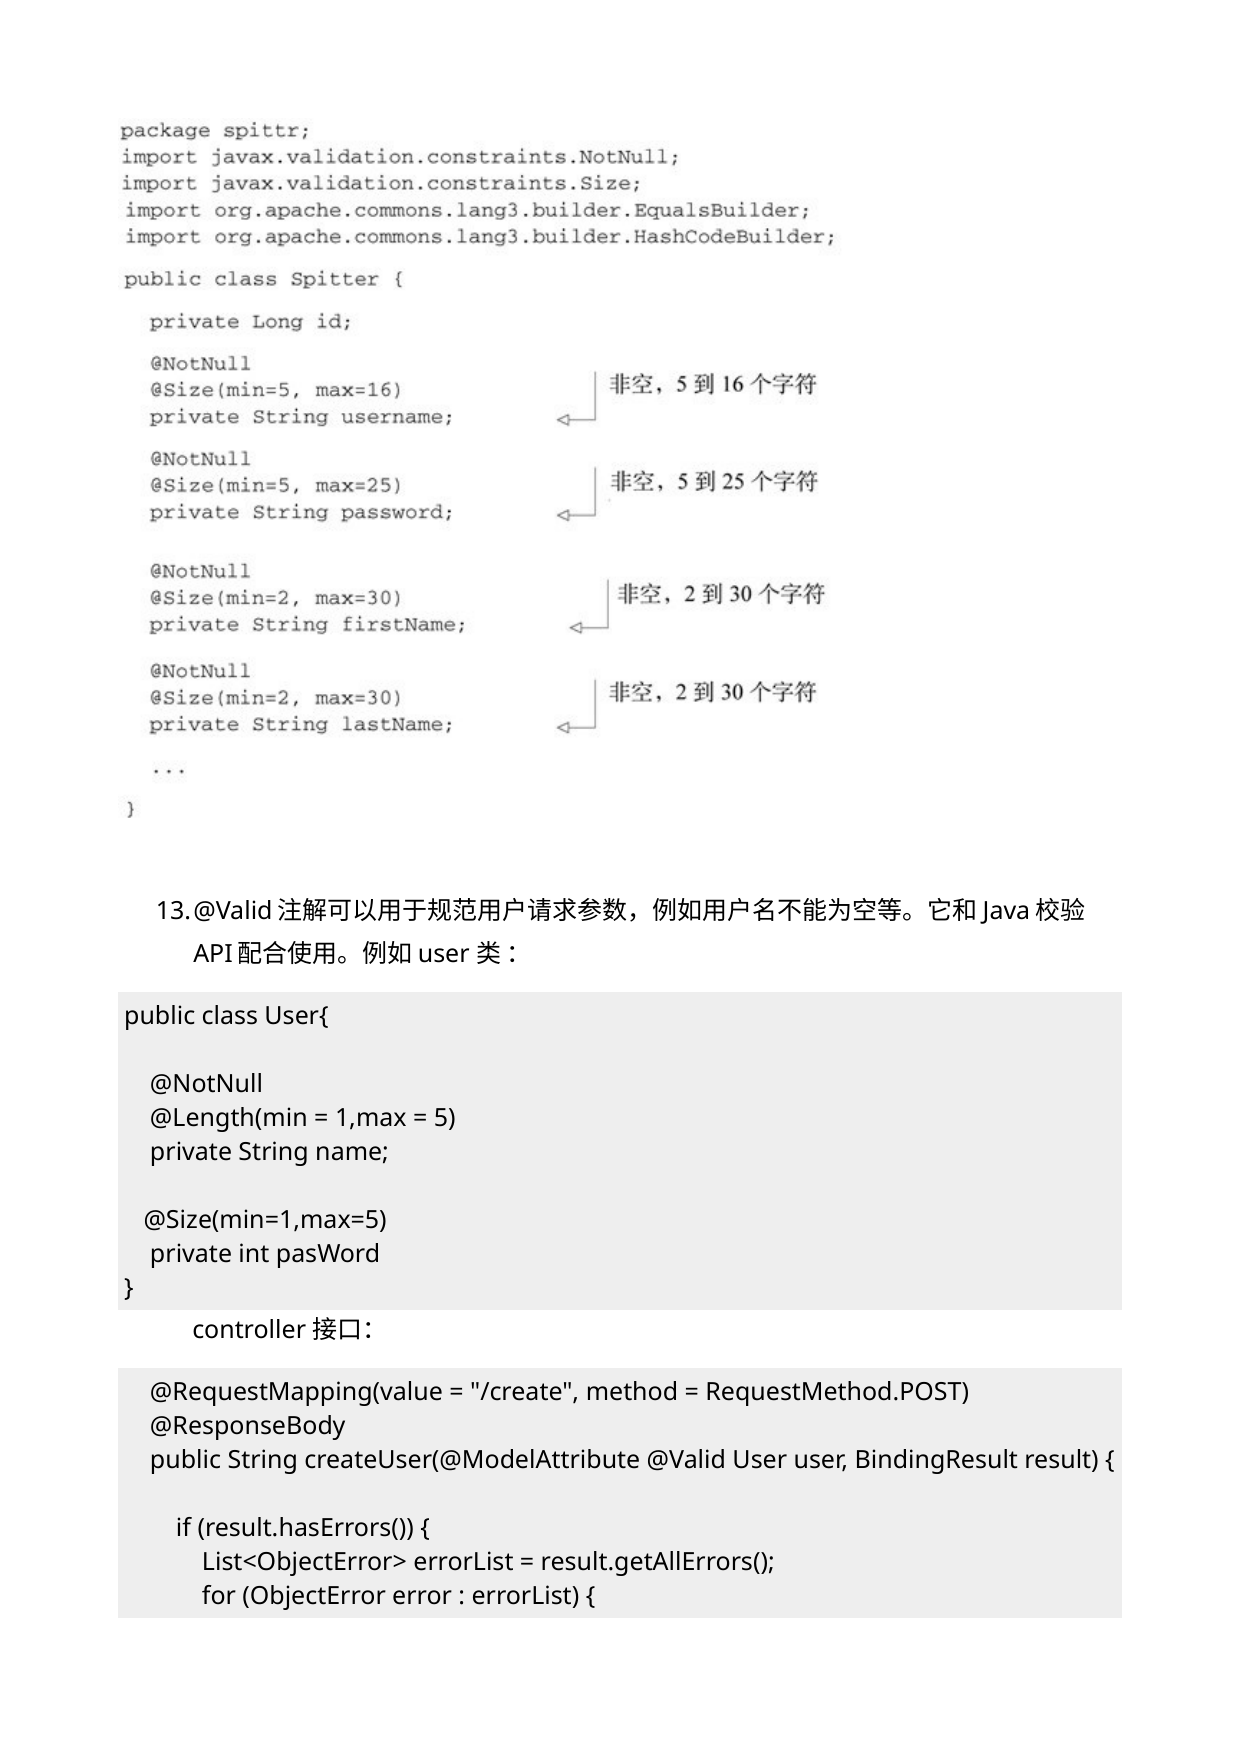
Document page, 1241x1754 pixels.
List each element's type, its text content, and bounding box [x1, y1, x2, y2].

list @Valid注解可以用于规范用户请求参数，例如用户名不能为空等。它和Java校验API配合使用。例如user 类 ： [156, 890, 1122, 970]
table_header public class User{ @NotNull @Length(min = 1,max = 5) private String name; @Size(min=1,max=5) private int pasWord } [118, 992, 1122, 1310]
text controller 接口： [118, 1310, 1122, 1346]
table_header @RequestMapping(value = "/create", method = RequestMethod.POST) @ResponseBody public String createUser(@ModelAttribute @Valid User user, BindingResult result) { if (result.hasErrors()) { List<ObjectError> errorList = result.getAllErrors(); for (ObjectError error : errorList) { [118, 1368, 1122, 1618]
picture [118, 118, 1123, 828]
